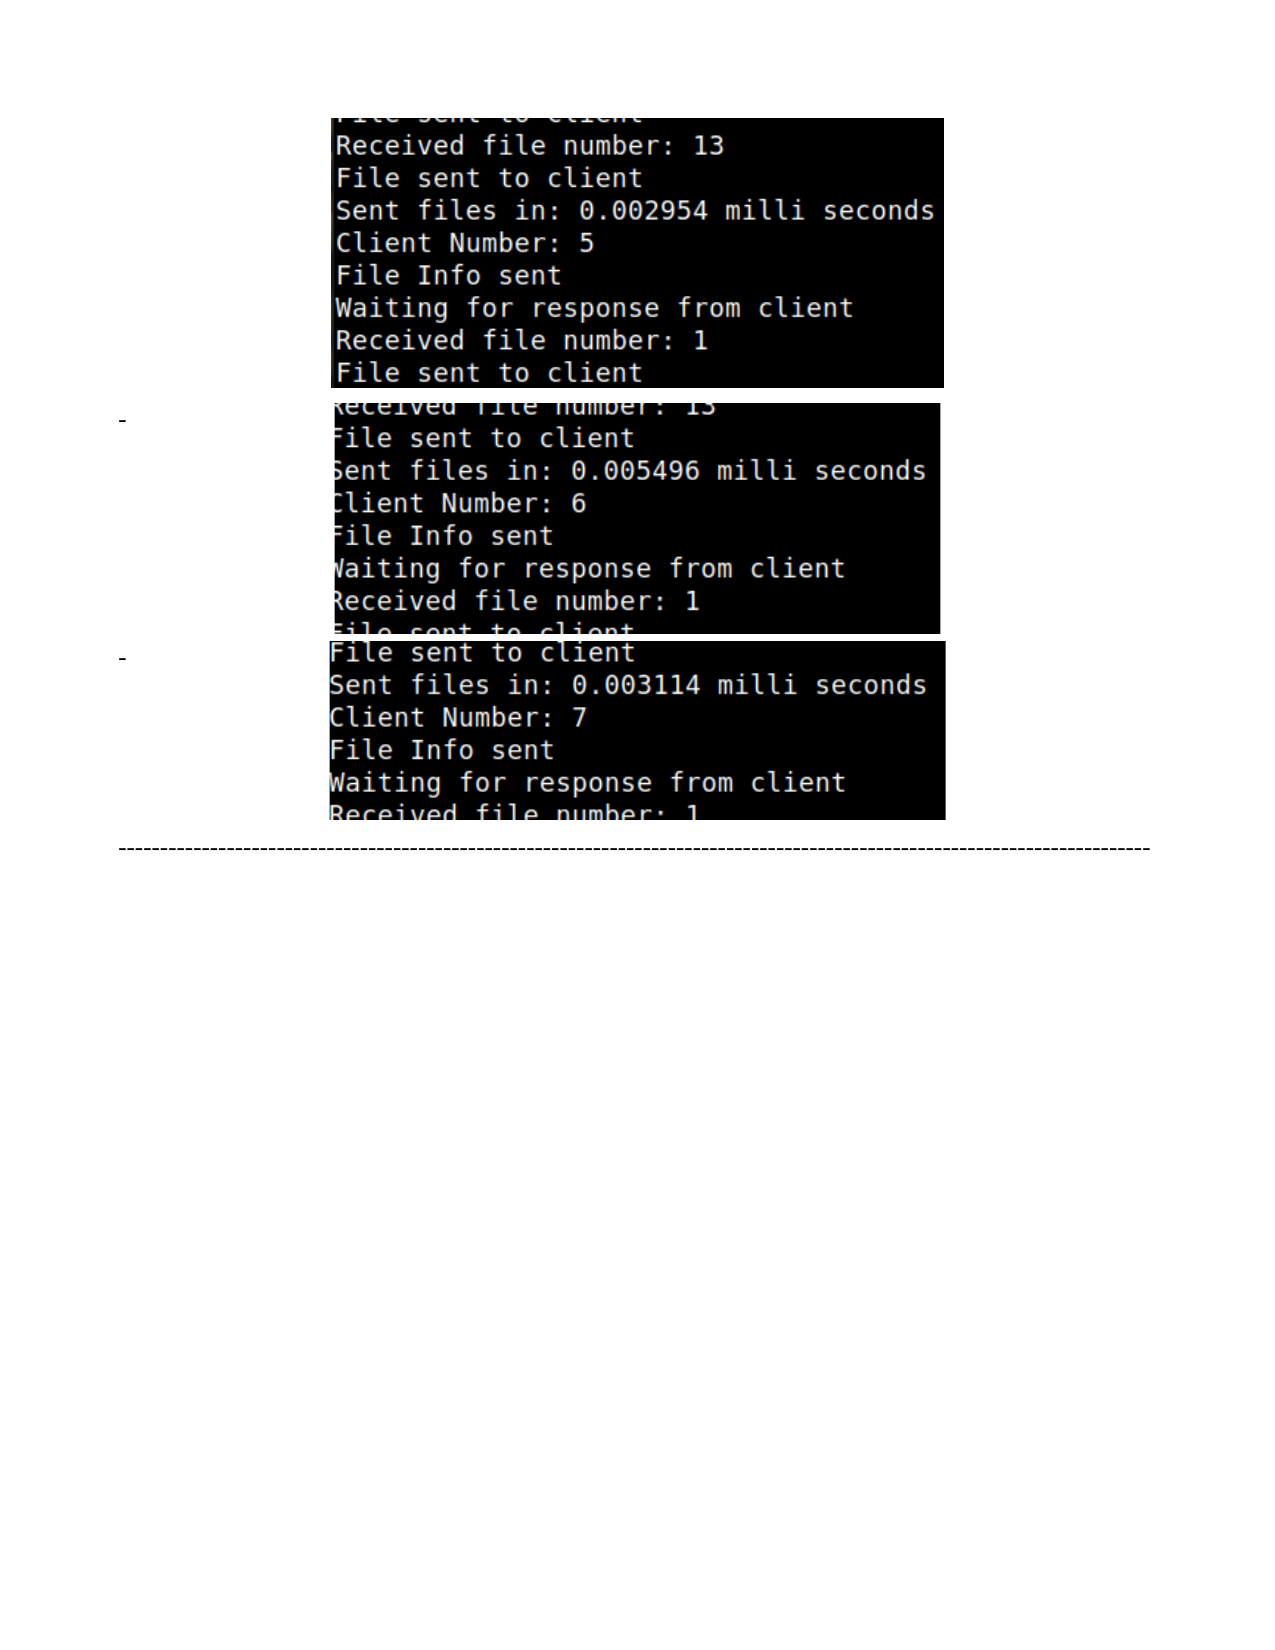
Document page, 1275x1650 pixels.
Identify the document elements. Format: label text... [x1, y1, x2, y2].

text - [118, 642, 329, 671]
picture [331, 118, 944, 388]
picture [334, 403, 941, 634]
text - [946, 642, 1157, 671]
text ---------------------------------------------------------------------------------------------------------------------------- [118, 832, 1157, 861]
picture [329, 641, 946, 820]
text - [941, 404, 1157, 432]
text - [118, 404, 334, 432]
